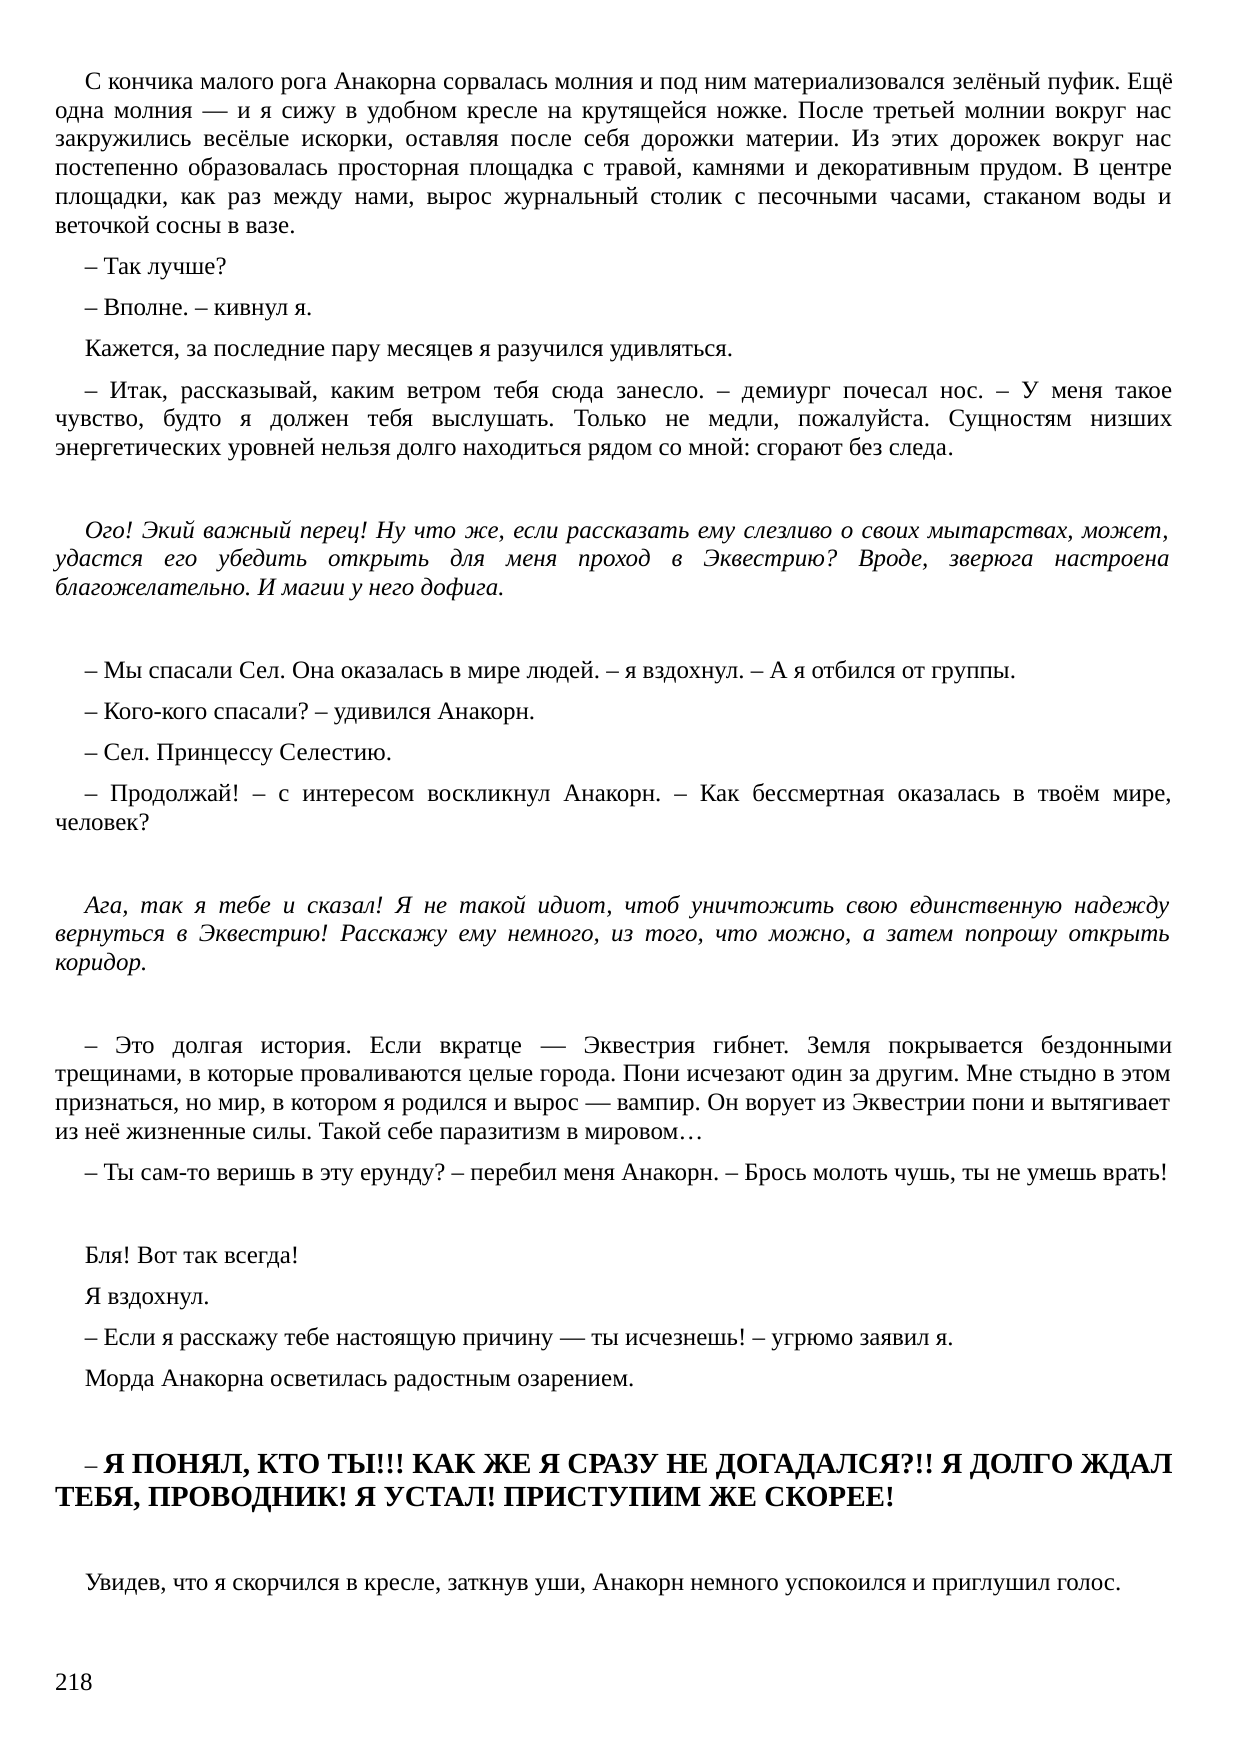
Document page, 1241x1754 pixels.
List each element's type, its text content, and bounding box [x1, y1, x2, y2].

text – Сел. Принцессу Селестию. [55, 737, 1173, 766]
text Морда Анакорна осветилась радостным озарением. [55, 1363, 1173, 1392]
text – Ты сам-то веришь в эту ерунду? – перебил меня Анакорн. – Брось молоть чушь, ты не умешь врать! [55, 1157, 1173, 1186]
text Ага, так я тебе и сказал! Я не такой идиот, чтоб уничтожить свою единственную надежду вернуться в Эквестрию! Расскажу ему немного, из того, что можно, а затем попрошу открыть коридор. [55, 890, 1173, 976]
text – Вполне. – кивнул я. [55, 292, 1173, 321]
text – Мы спасали Сел. Она оказалась в мире людей. – я вздохнул. – А я отбился от группы. [55, 655, 1173, 683]
text – Кого-кого спасали? – удивился Анакорн. [55, 696, 1173, 725]
text Бля! Вот так всегда! [55, 1240, 1173, 1268]
text Я вздохнул. [55, 1281, 1173, 1310]
text Кажется, за последние пару месяцев я разучился удивляться. [55, 333, 1173, 362]
text Ого! Экий важный перец! Ну что же, если рассказать ему слезливо о своих мытарствах, может, удастся его убедить открыть для меня проход в Эквестрию? Вроде, зверюга настроена благожелательно. И магии у него дофига. [55, 515, 1173, 601]
text – Это долгая история. Если вкратце — Эквестрия гибнет. Земля покрывается бездонными трещинами, в которые проваливаются целые города. Пони исчезают один за другим. Мне стыдно в этом признаться, но мир, в котором я родился и вырос — вампир. Он ворует из Эквестрии пони и вытягивает из неё жизненные силы. Такой себе паразитизм в мировом… [55, 1030, 1173, 1145]
text – Если я расскажу тебе настоящую причину — ты исчезнешь! – угрюмо заявил я. [55, 1322, 1173, 1351]
text – Так лучше? [55, 251, 1173, 280]
text Увидев, что я скорчился в кресле, заткнув уши, Анакорн немного успокоился и приглушил голос. [55, 1567, 1173, 1596]
text – Продолжай! – с интересом воскликнул Анакорн. – Как бессмертная оказалась в твоём мире, человек? [55, 778, 1173, 836]
text – Итак, рассказывай, каким ветром тебя сюда занесло. – демиург почесал нос. – У меня такое чувство, будто я должен тебя выслушать. Только не медли, пожалуйста. Сущностям низших энергетических уровней нельзя долго находиться рядом со мной: сгорают без следа. [55, 375, 1173, 461]
text С кончика малого рога Анакорна сорвалась молния и под ним материализовался зелёный пуфик. Ещё одна молния — и я сижу в удобном кресле на крутящейся ножке. После третьей молнии вокруг нас закружились весёлые искорки, оставляя после себя дорожки материи. Из этих дорожек вокруг нас постепенно образовалась просторная площадка с травой, камнями и декоративным прудом. В центре площадки, как раз между нами, вырос журнальный столик с песочными часами, стаканом воды и веточкой сосны в вазе. [55, 66, 1173, 238]
text – Я ПОНЯЛ, КТО ТЫ!!! КАК ЖЕ Я СРАЗУ НЕ ДОГАДАЛСЯ?!! Я ДОЛГО ЖДАЛ ТЕБЯ, ПРОВОДНИК! Я УСТАЛ! ПРИСТУПИМ ЖЕ СКОРЕЕ! [55, 1446, 1173, 1513]
